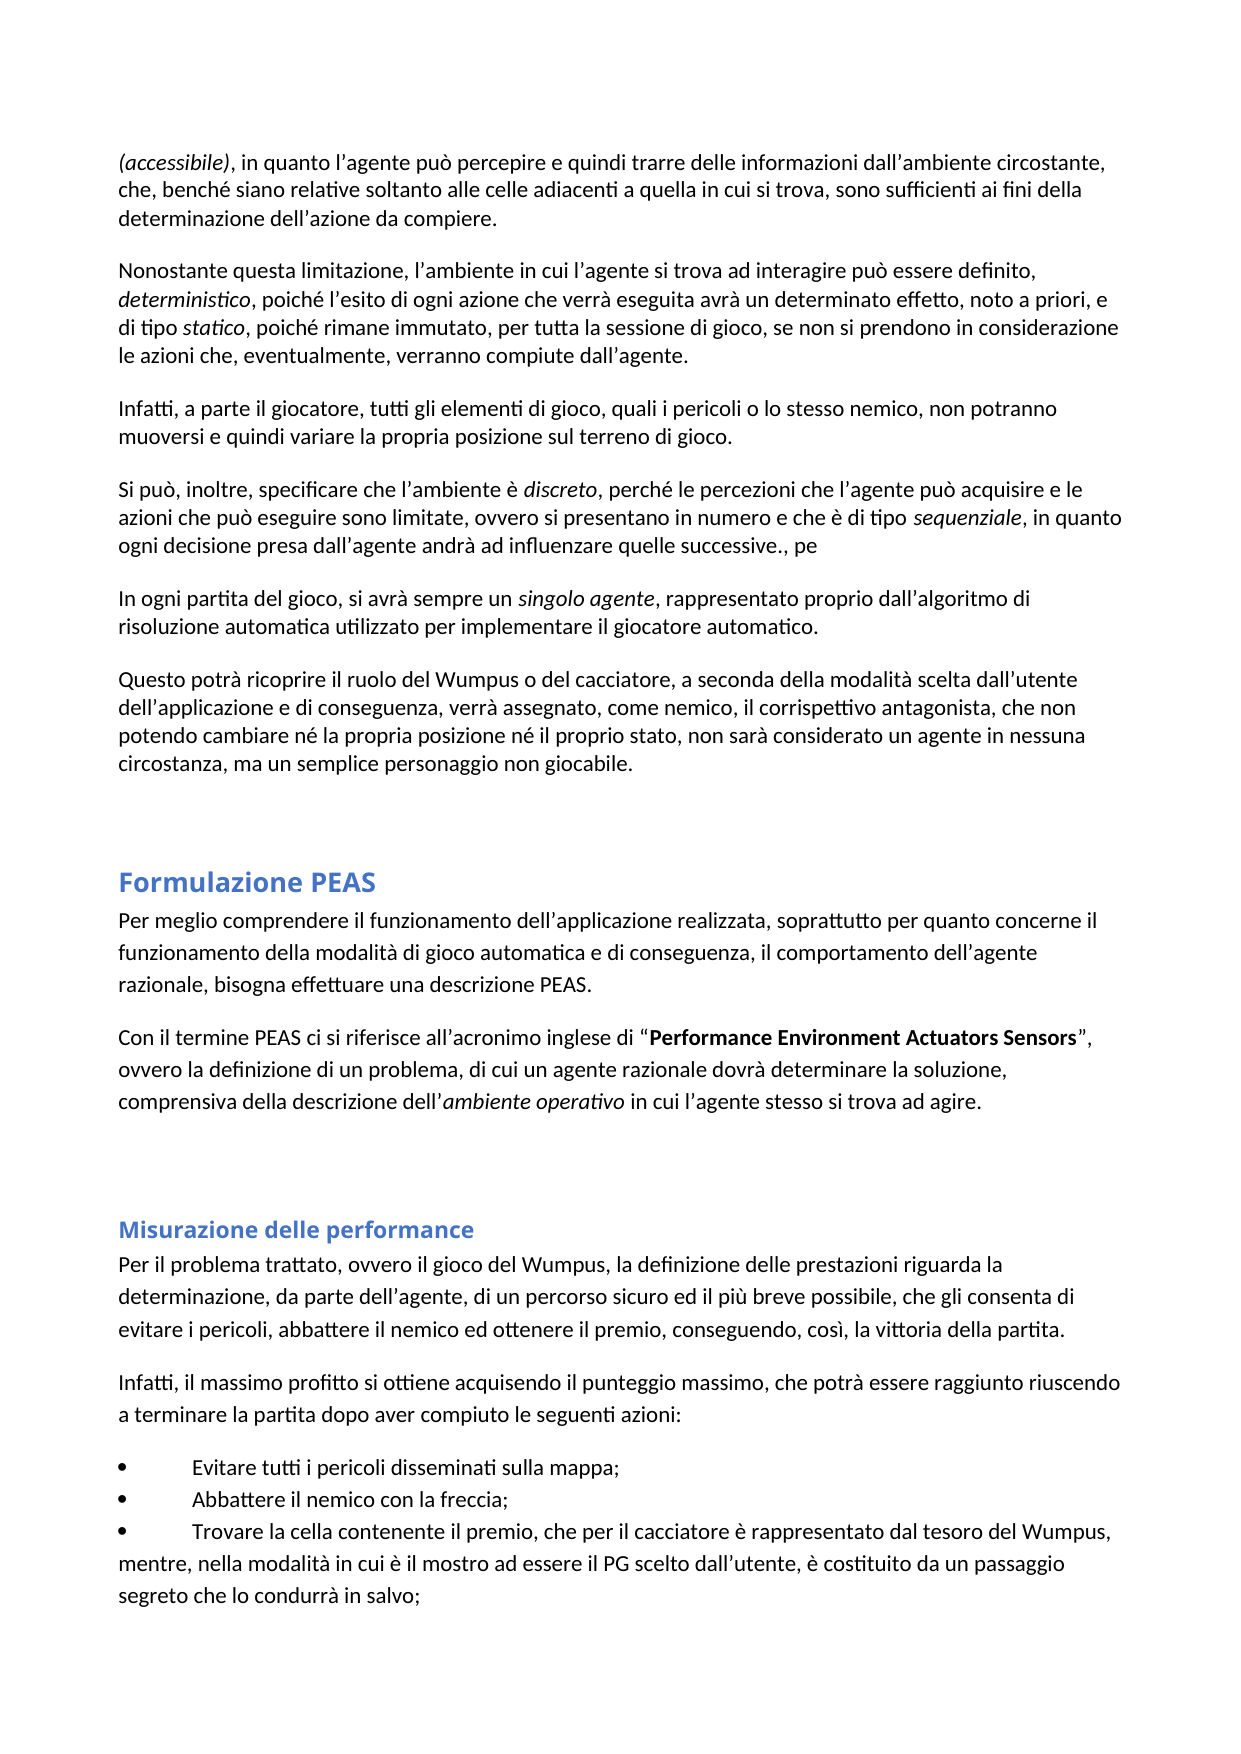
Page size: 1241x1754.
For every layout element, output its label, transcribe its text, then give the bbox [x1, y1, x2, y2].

subtitle Misurazione delle performance [118, 1214, 1122, 1246]
text Per il problema trattato, ovvero il gioco del Wumpus, la definizione delle prestazioni riguarda la determinazione, da parte dell’agente, di un percorso sicuro ed il più breve possibile, che gli consenta di evitare i pericoli, abbattere il nemico ed ottenere il premio, conseguendo, così, la vittoria della partita. [118, 1250, 1122, 1343]
list Abbattere il nemico con la freccia; [118, 1485, 1122, 1513]
text Nonostante questa limitazione, l’ambiente in cui l’agente si trova ad interagire può essere definito, deterministico, poiché l’esito di ogni azione che verrà eseguita avrà un determinato effetto, noto a priori, e di tipo statico, poiché rimane immutato, per tutta la sessione di gioco, se non si prendono in considerazione le azioni che, eventualmente, verranno compiute dall’agente. [118, 257, 1122, 369]
text In ogni partita del gioco, si avrà sempre un singolo agente, rappresentato proprio dall’algoritmo di risoluzione automatica utilizzato per implementare il giocatore automatico. [118, 584, 1122, 640]
subtitle Formulazione PEAS [118, 863, 1122, 900]
text Con il termine PEAS ci si riferisce all’acronimo inglese di “Performance Environment Actuators Sensors”, ovvero la definizione di un problema, di cui un agente razionale dovrà determinare la soluzione, comprensiva della descrizione dell’ambiente operativo in cui l’agente stesso si trova ad agire. [118, 1023, 1122, 1116]
list Evitare tutti i pericoli disseminati sulla mappa; [118, 1453, 1122, 1481]
text (accessibile), in quanto l’agente può percepire e quindi trarre delle informazioni dall’ambiente circostante, che, benché siano relative soltanto alle celle adiacenti a quella in cui si trova, sono sufficienti ai fini della determinazione dell’azione da compiere. [118, 148, 1122, 232]
list Trovare la cella contenente il premio, che per il cacciatore è rappresentato dal tesoro del Wumpus, mentre, nella modalità in cui è il mostro ad essere il PG scelto dall’utente, è costituito da un passaggio segreto che lo condurrà in salvo; [118, 1517, 1122, 1610]
text Infatti, il massimo profitto si ottiene acquisendo il punteggio massimo, che potrà essere raggiunto riuscendo a terminare la partita dopo aver compiuto le seguenti azioni: [118, 1368, 1122, 1428]
text Infatti, a parte il giocatore, tutti gli elementi di gioco, quali i pericoli o lo stesso nemico, non potranno muoversi e quindi variare la propria posizione sul terreno di gioco. [118, 394, 1122, 450]
text Questo potrà ricoprire il ruolo del Wumpus o del cacciatore, a seconda della modalità scelta dall’utente dell’applicazione e di conseguenza, verrà assegnato, come nemico, il corrispettivo antagonista, che non potendo cambiare né la propria posizione né il proprio stato, non sarà considerato un agente in nessuna circostanza, ma un semplice personaggio non giocabile. [118, 665, 1122, 777]
text Si può, inoltre, specificare che l’ambiente è discreto, perché le percezioni che l’agente può acquisire e le azioni che può eseguire sono limitate, ovvero si presentano in numero e che è di tipo sequenziale, in quanto ogni decisione presa dall’agente andrà ad influenzare quelle successive., pe [118, 475, 1122, 559]
text Per meglio comprendere il funzionamento dell’applicazione realizzata, soprattutto per quanto concerne il funzionamento della modalità di gioco automatica e di conseguenza, il comportamento dell’agente razionale, bisogna effettuare una descrizione PEAS. [118, 906, 1122, 998]
